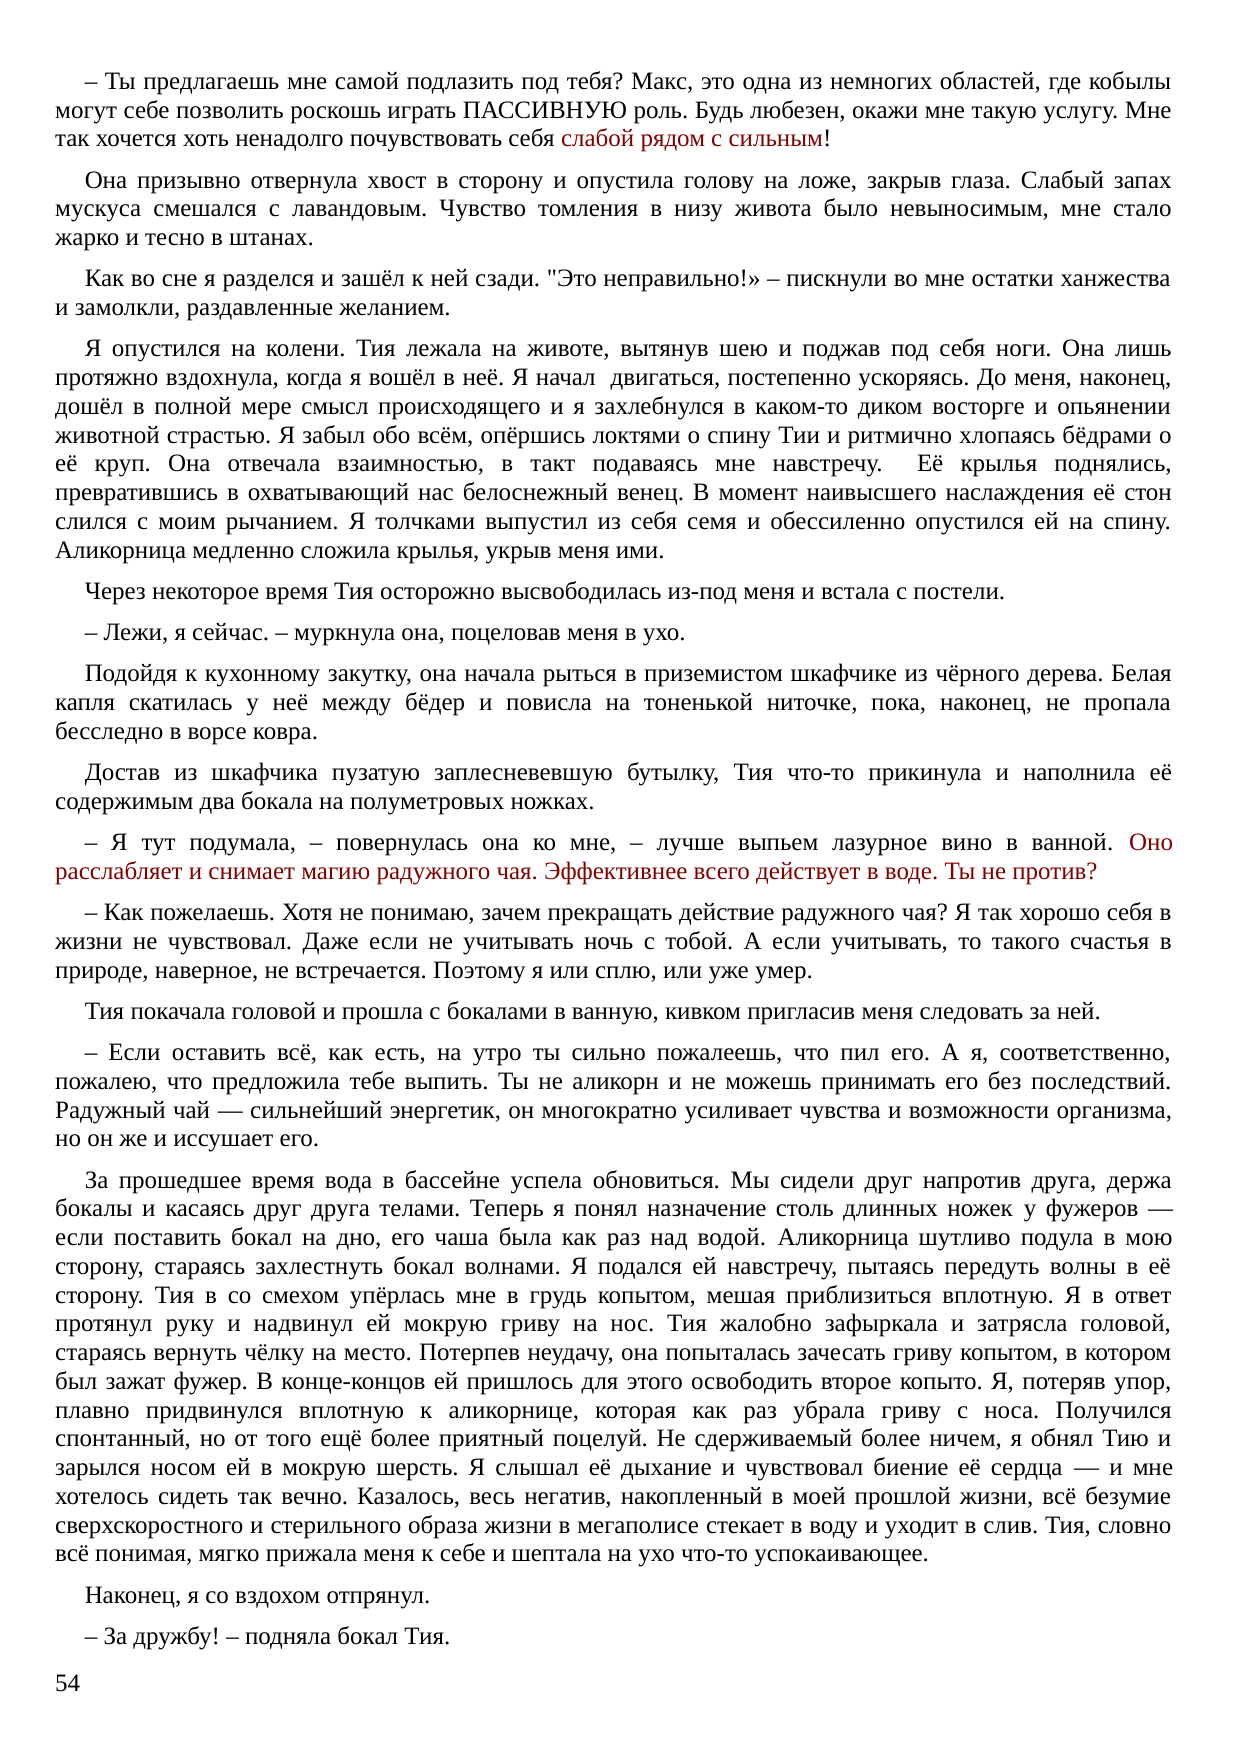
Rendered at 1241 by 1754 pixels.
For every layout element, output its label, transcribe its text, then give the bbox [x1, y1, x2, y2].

text За прошедшее время вода в бассейне успела обновиться. Мы сидели друг напротив друга, держа бокалы и касаясь друг друга телами. Теперь я понял назначение столь длинных ножек у фужеров — если поставить бокал на дно, его чаша была как раз над водой. Аликорница шутливо подула в мою сторону, стараясь захлестнуть бокал волнами. Я подался ей навстречу, пытаясь передуть волны в её сторону. Тия в со смехом упёрлась мне в грудь копытом, мешая приблизиться вплотную. Я в ответ протянул руку и надвинул ей мокрую гриву на нос. Тия жалобно зафыркала и затрясла головой, стараясь вернуть чёлку на место. Потерпев неудачу, она попыталась зачесать гриву копытом, в котором был зажат фужер. В конце-концов ей пришлось для этого освободить второе копыто. Я, потеряв упор, плавно придвинулся вплотную к аликорнице, которая как раз убрала гриву с носа. Получился спонтанный, но от того ещё более приятный поцелуй. Не сдерживаемый более ничем, я обнял Тию и зарылся носом ей в мокрую шерсть. Я слышал её дыхание и чувствовал биение её сердца — и мне хотелось сидеть так вечно. Казалось, весь негатив, накопленный в моей прошлой жизни, всё безумие сверхскоростного и стерильного образа жизни в мегаполисе стекает в воду и уходит в слив. Тия, словно всё понимая, мягко прижала меня к себе и шептала на ухо что-то успокаивающее. [55, 1165, 1173, 1567]
text Она призывно отвернула хвост в сторону и опустила голову на ложе, закрыв глаза. Слабый запах мускуса смешался с лавандовым. Чувство томления в низу живота было невыносимым, мне стало жарко и тесно в штанах. [55, 165, 1173, 251]
text – Если оставить всё, как есть, на утро ты сильно пожалеешь, что пил его. А я, соответственно, пожалею, что предложила тебе выпить. Ты не аликорн и не можешь принимать его без последствий. Радужный чай — сильнейший энергетик, он многократно усиливает чувства и возможности организма, но он же и иссушает его. [55, 1037, 1173, 1152]
text – За дружбу! – подняла бокал Тия. [55, 1621, 1173, 1650]
text Я опустился на колени. Тия лежала на животе, вытянув шею и поджав под себя ноги. Она лишь протяжно вздохнула, когда я вошёл в неё. Я начал двигаться, постепенно ускоряясь. До меня, наконец, дошёл в полной мере смысл происходящего и я захлебнулся в каком-то диком восторге и опьянении животной страстью. Я забыл обо всём, опёршись локтями о спину Тии и ритмично хлопаясь бёдрами о её круп. Она отвечала взаимностью, в такт подаваясь мне навстречу. Её крылья поднялись, превратившись в охватывающий нас белоснежный венец. В момент наивысшего наслаждения её стон слился с моим рычанием. Я толчками выпустил из себя семя и обессиленно опустился ей на спину. Аликорница медленно сложила крылья, укрыв меня ими. [55, 333, 1173, 563]
text Подойдя к кухонному закутку, она начала рыться в приземистом шкафчике из чёрного дерева. Белая капля скатилась у неё между бёдер и повисла на тоненькой ниточке, пока, наконец, не пропала бесследно в ворсе ковра. [55, 658, 1173, 745]
text Достав из шкафчика пузатую заплесневевшую бутылку, Тия что-то прикинула и наполнила её содержимым два бокала на полуметровых ножках. [55, 757, 1173, 815]
text – Я тут подумала, – повернулась она ко мне, – лучше выпьем лазурное вино в ванной. Оно расслабляет и снимает магию радужного чая. Эффективнее всего действует в воде. Ты не против? [55, 827, 1173, 885]
text Через некоторое время Тия осторожно высвободилась из-под меня и встала с постели. [55, 576, 1173, 605]
text Наконец, я со вздохом отпрянул. [55, 1580, 1173, 1608]
text Тия покачала головой и прошла с бокалами в ванную, кивком пригласив меня следовать за ней. [55, 996, 1173, 1025]
text – Ты предлагаешь мне самой подлазить под тебя? Макс, это одна из немногих областей, где кобылы могут себе позволить роскошь играть ПАССИВНУЮ роль. Будь любезен, окажи мне такую услугу. Мне так хочется хоть ненадолго почувствовать себя слабой рядом с сильным! [55, 66, 1173, 152]
text – Как пожелаешь. Хотя не понимаю, зачем прекращать действие радужного чая? Я так хорошо себя в жизни не чувствовал. Даже если не учитывать ночь с тобой. А если учитывать, то такого счастья в природе, наверное, не встречается. Поэтому я или сплю, или уже умер. [55, 897, 1173, 983]
text Как во сне я разделся и зашёл к ней сзади. "Это неправильно!» – пискнули во мне остатки ханжества и замолкли, раздавленные желанием. [55, 263, 1173, 321]
text – Лежи, я сейчас. – муркнула она, поцеловав меня в ухо. [55, 617, 1173, 646]
